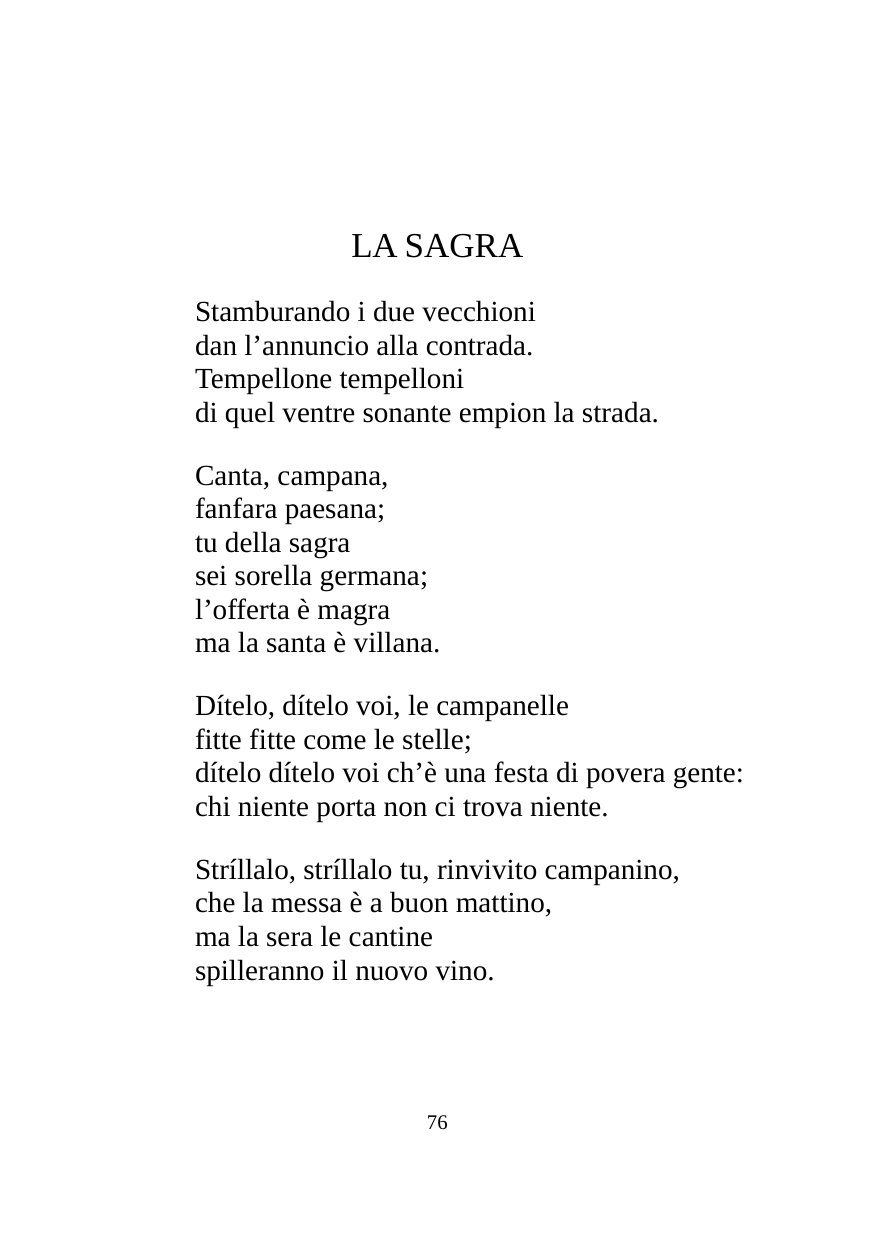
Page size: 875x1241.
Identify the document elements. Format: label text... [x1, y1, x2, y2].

text Dítelo, dítelo voi, le campanelle fitte fitte come le stelle; dítelo dítelo voi ch’è una festa di povera gente: chi niente porta non ci trova niente. [195, 688, 768, 823]
text Stamburando i due vecchioni dan l’annuncio alla contrada. Tempellone tempelloni di quel ventre sonante empion la strada. [195, 294, 768, 428]
text Canta, campana, fanfara paesana; tu della sagra sei sorella germana; l’offerta è magra ma la santa è villana. [195, 458, 768, 659]
subtitle LA SAGRA [106, 224, 768, 264]
text Stríllalo, stríllalo tu, rinvivito campanino, che la messa è a buon mattino, ma la sera le cantine spilleranno il nuovo vino. [195, 852, 768, 986]
